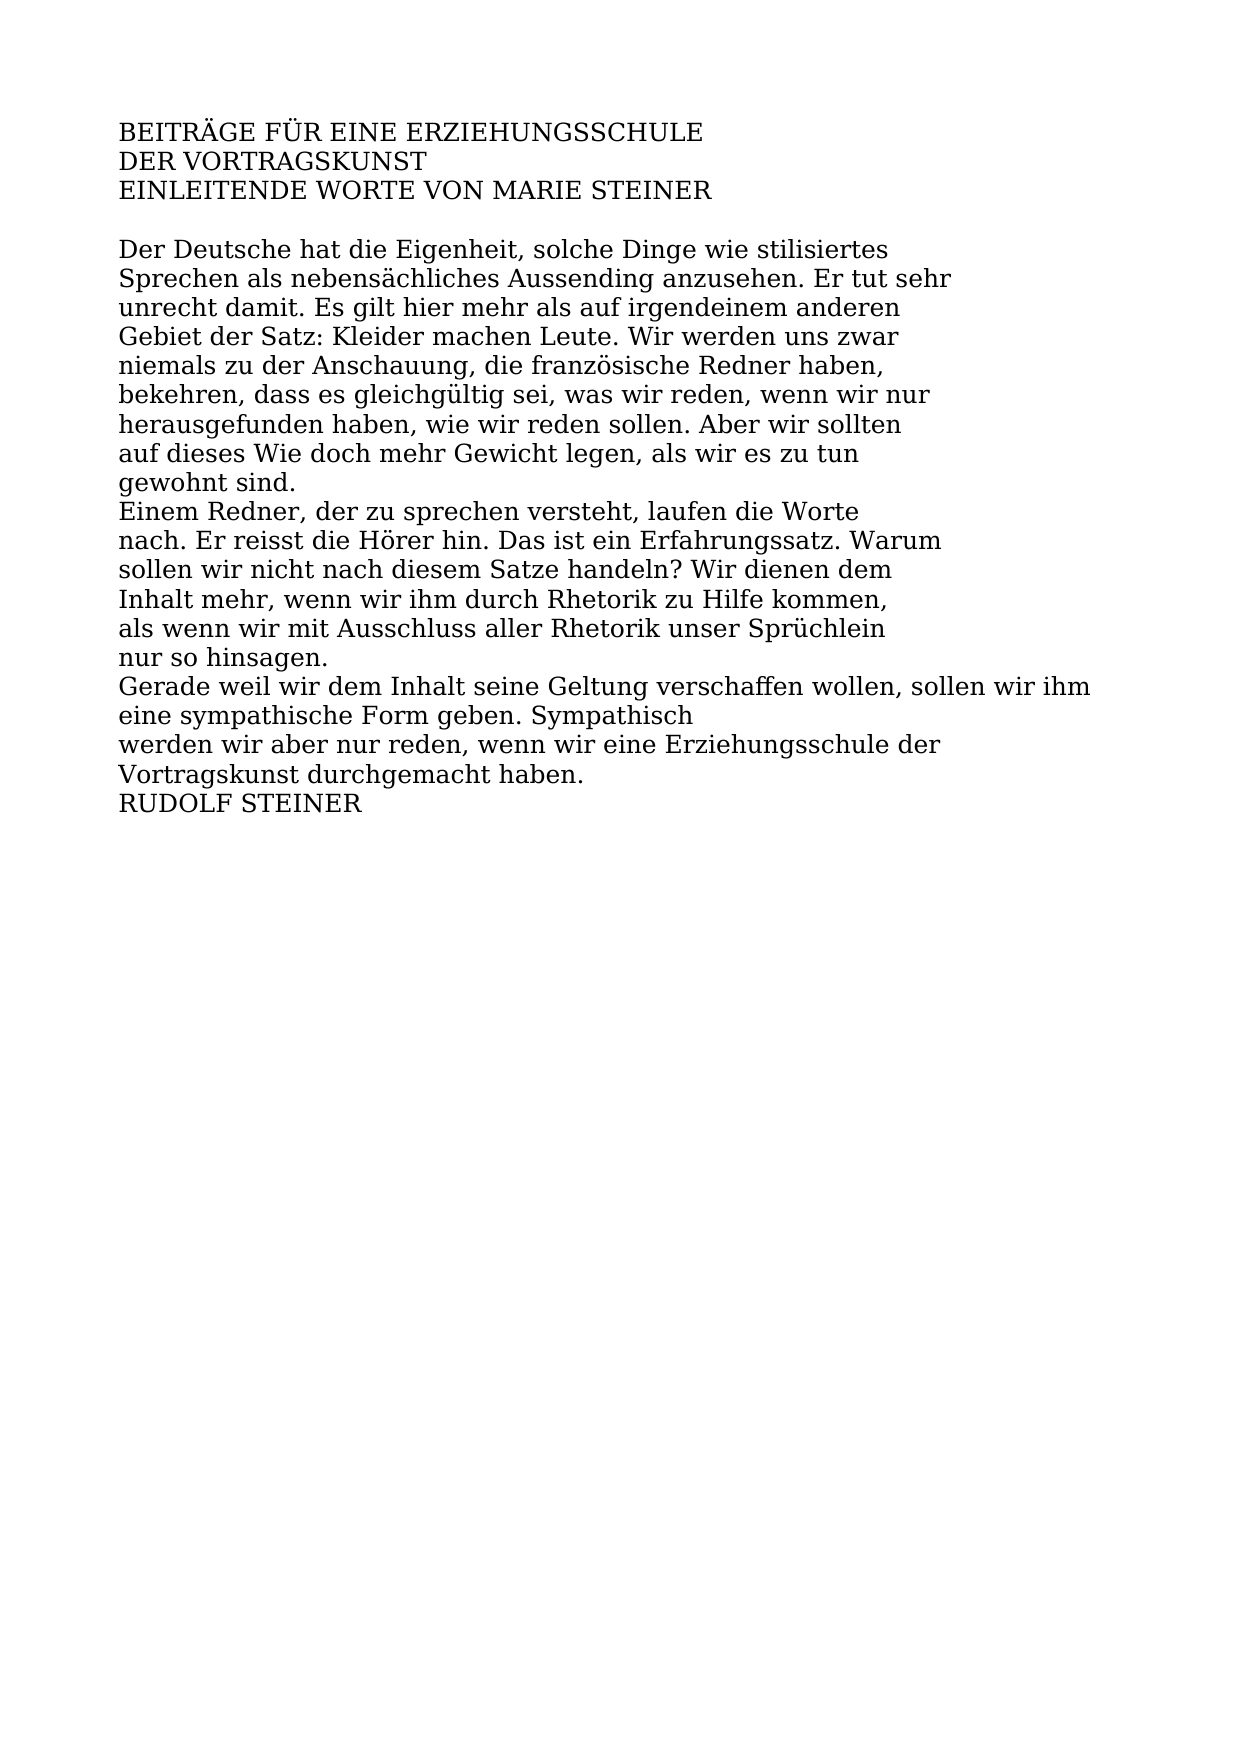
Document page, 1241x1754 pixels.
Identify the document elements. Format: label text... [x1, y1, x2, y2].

text gewohnt sind. [118, 468, 1122, 497]
text herausgefunden haben, wie wir reden sollen. Aber wir sollten [118, 410, 1122, 439]
text DER VORTRAGSKUNST [118, 147, 1122, 176]
text EINLEITENDE WORTE VON MARIE STEINER [118, 176, 1122, 206]
text Einem Redner, der zu sprechen versteht, laufen die Worte [118, 497, 1122, 526]
text niemals zu der Anschauung, die französische Redner haben, [118, 351, 1122, 381]
text unrecht damit. Es gilt hier mehr als auf irgendeinem anderen [118, 293, 1122, 322]
text Sprechen als nebensächliches Aussending anzusehen. Er tut sehr [118, 264, 1122, 293]
text bekehren, dass es gleichgültig sei, was wir reden, wenn wir nur [118, 381, 1122, 410]
text RUDOLF STEINER [118, 789, 1122, 818]
text Gerade weil wir dem Inhalt seine Geltung verschaffen wollen, sollen wir ihm eine sympathische Form geben. Sympathisch [118, 672, 1122, 731]
text als wenn wir mit Ausschluss aller Rhetorik unser Sprüchlein [118, 614, 1122, 643]
text Inhalt mehr, wenn wir ihm durch Rhetorik zu Hilfe kommen, [118, 585, 1122, 614]
text Gebiet der Satz: Kleider machen Leute. Wir werden uns zwar [118, 322, 1122, 351]
text auf dieses Wie doch mehr Gewicht legen, als wir es zu tun [118, 439, 1122, 468]
text sollen wir nicht nach diesem Satze handeln? Wir dienen dem [118, 556, 1122, 585]
text werden wir aber nur reden, wenn wir eine Erziehungsschule der [118, 731, 1122, 760]
text Vortragskunst durchgemacht haben. [118, 760, 1122, 789]
text nach. Er reisst die Hörer hin. Das ist ein Erfahrungssatz. Warum [118, 526, 1122, 556]
text BEITRÄGE FÜR EINE ERZIEHUNGSSCHULE [118, 118, 1122, 147]
text nur so hinsagen. [118, 643, 1122, 672]
text Der Deutsche hat die Eigenheit, solche Dinge wie stilisiertes [118, 235, 1122, 264]
